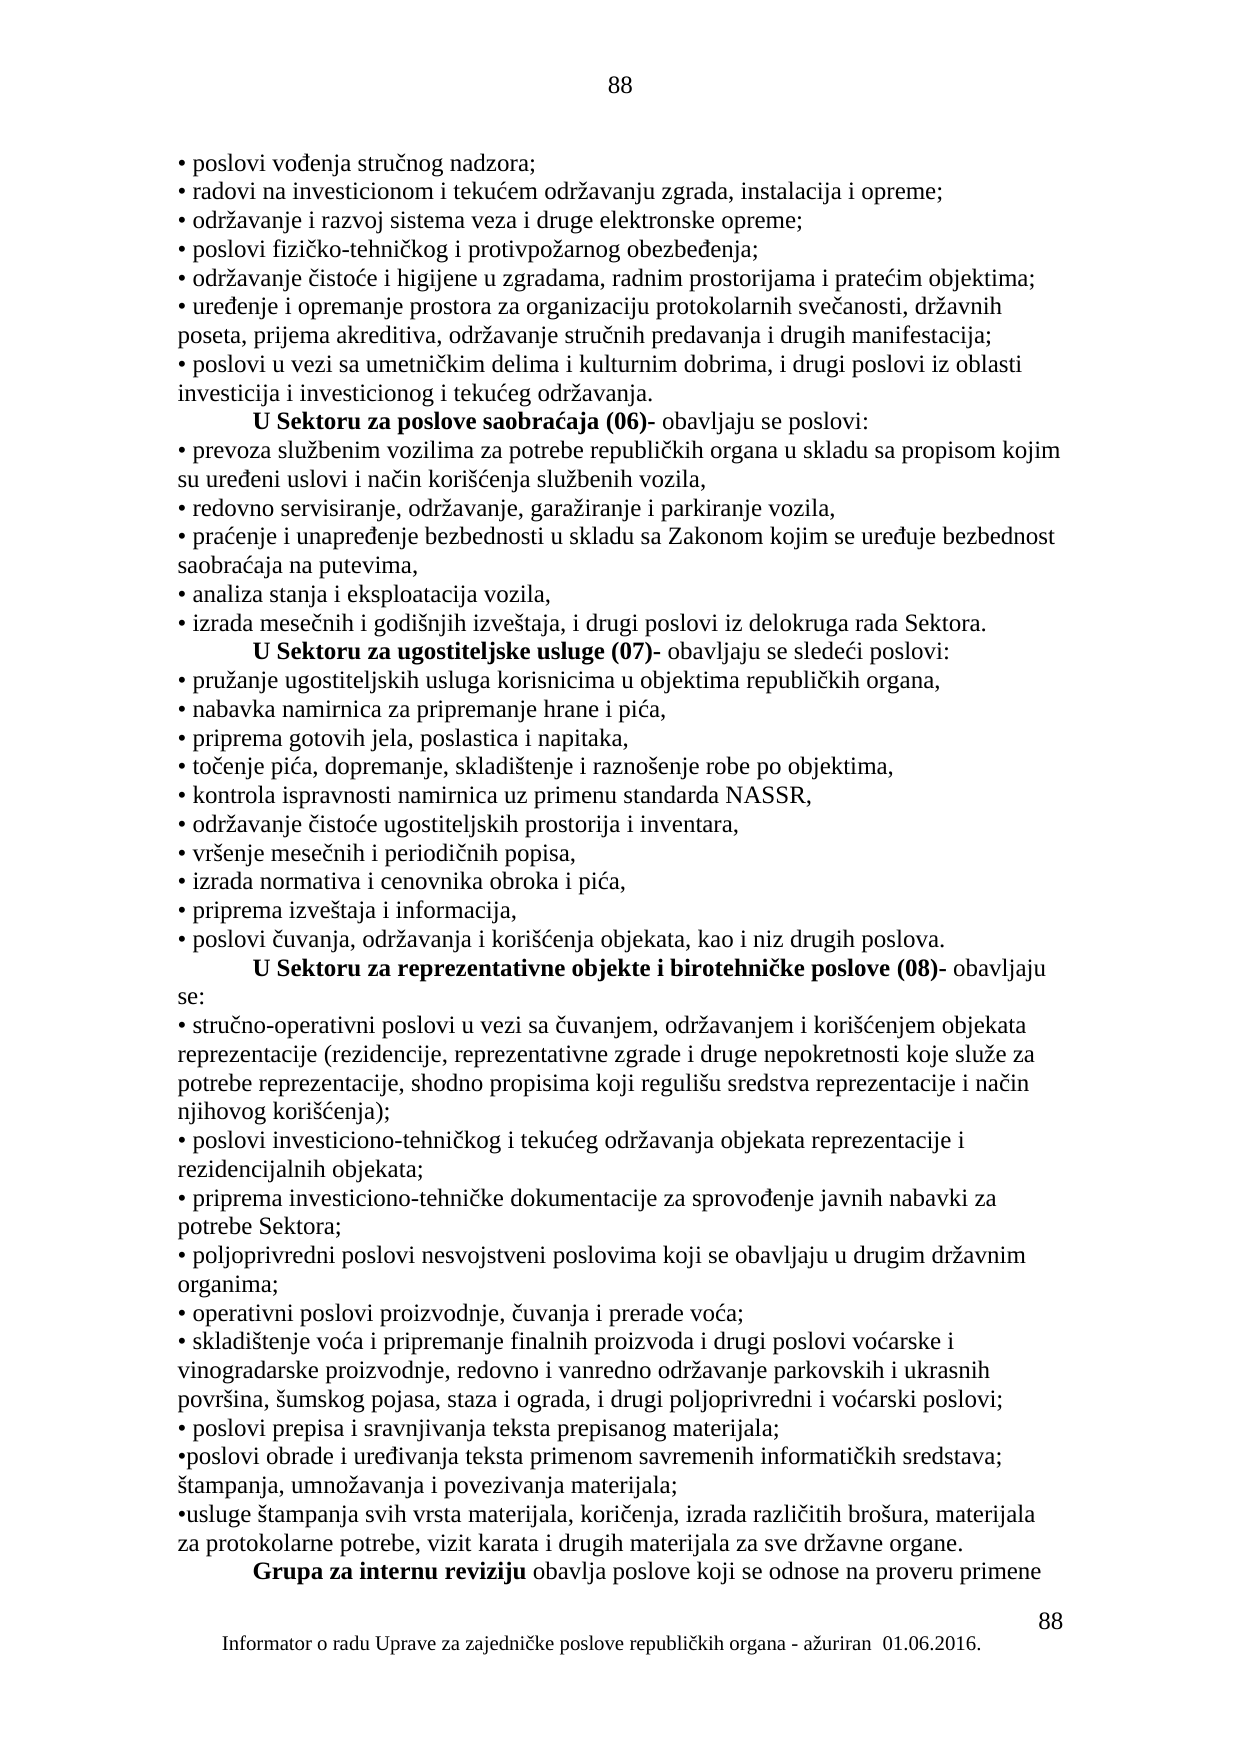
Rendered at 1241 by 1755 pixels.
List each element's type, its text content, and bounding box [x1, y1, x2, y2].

text • poslovi vođenja stručnog nadzora; • radovi na investicionom i tekućem održavanju zgrada, instalacija i opreme; • održavanje i razvoj sistema veza i druge elektronske opreme; • poslovi fizičko-tehničkog i protivpožarnog obezbeđenja; • održavanje čistoće i higijene u zgradama, radnim prostorijama i pratećim objektima; • uređenje i opremanje prostora za organizaciju protokolarnih svečanosti, državnih poseta, prijema akreditiva, održavanje stručnih predavanja i drugih manifestacija; • poslovi u vezi sa umetničkim delima i kulturnim dobrima, i drugi poslovi iz oblasti investicija i investicionog i tekućeg održavanja. U Sektoru za poslove saobraćaja (06)- obavlјaju se poslovi: • prevoza službenim vozilima za potrebe republičkih organa u skladu sa propisom kojim su uređeni uslovi i način korišćenja službenih vozila, • redovno servisiranje, održavanje, garažiranje i parkiranje vozila, • praćenje i unapređenje bezbednosti u skladu sa Zakonom kojim se uređuje bezbednost saobraćaja na putevima, • analiza stanja i eksploatacija vozila, • izrada mesečnih i godišnjih izveštaja, i drugi poslovi iz delokruga rada Sektora. U Sektoru za ugostitelјske usluge (07)- obavlјaju se sledeći poslovi: • pružanje ugostitelјskih usluga korisnicima u objektima republičkih organa, • nabavka namirnica za pripremanje hrane i pića, • priprema gotovih jela, poslastica i napitaka, • točenje pića, dopremanje, skladištenje i raznošenje robe po objektima, • kontrola ispravnosti namirnica uz primenu standarda NASSR, • održavanje čistoće ugostitelјskih prostorija i inventara, • vršenje mesečnih i periodičnih popisa, • izrada normativa i cenovnika obroka i pića, • priprema izveštaja i informacija, • poslovi čuvanja, održavanja i korišćenja objekata, kao i niz drugih poslova. U Sektoru za reprezentativne objekte i birotehničke poslove (08)- obavlјaju se: • stručno-operativni poslovi u vezi sa čuvanjem, održavanjem i korišćenjem objekata reprezentacije (rezidencije, reprezentativne zgrade i druge nepokretnosti koje služe za potrebe reprezentacije, shodno propisima koji regulišu sredstva reprezentacije i način njihovog korišćenja); • poslovi investiciono-tehničkog i tekućeg održavanja objekata reprezentacije i rezidencijalnih objekata; • priprema investiciono-tehničke dokumentacije za sprovođenje javnih nabavki za potrebe Sektora; • polјoprivredni poslovi nesvojstveni poslovima koji se obavlјaju u drugim državnim organima; • operativni poslovi proizvodnje, čuvanja i prerade voća; • skladištenje voća i pripremanje finalnih proizvoda i drugi poslovi voćarske i vinogradarske proizvodnje, redovno i vanredno održavanje parkovskih i ukrasnih površina, šumskog pojasa, staza i ograda, i drugi polјoprivredni i voćarski poslovi; • poslovi prepisa i sravnjivanja teksta prepisanog materijala; •poslovi obrade i uređivanja teksta primenom savremenih informatičkih sredstava; štampanja, umnožavanja i povezivanja materijala; •usluge štampanja svih vrsta materijala, koričenja, izrada različitih brošura, materijala za protokolarne potrebe, vizit karata i drugih materijala za sve državne organe. Grupa za internu reviziju obavlјa poslove koji se odnose na proveru primene [162, 148, 1063, 1585]
